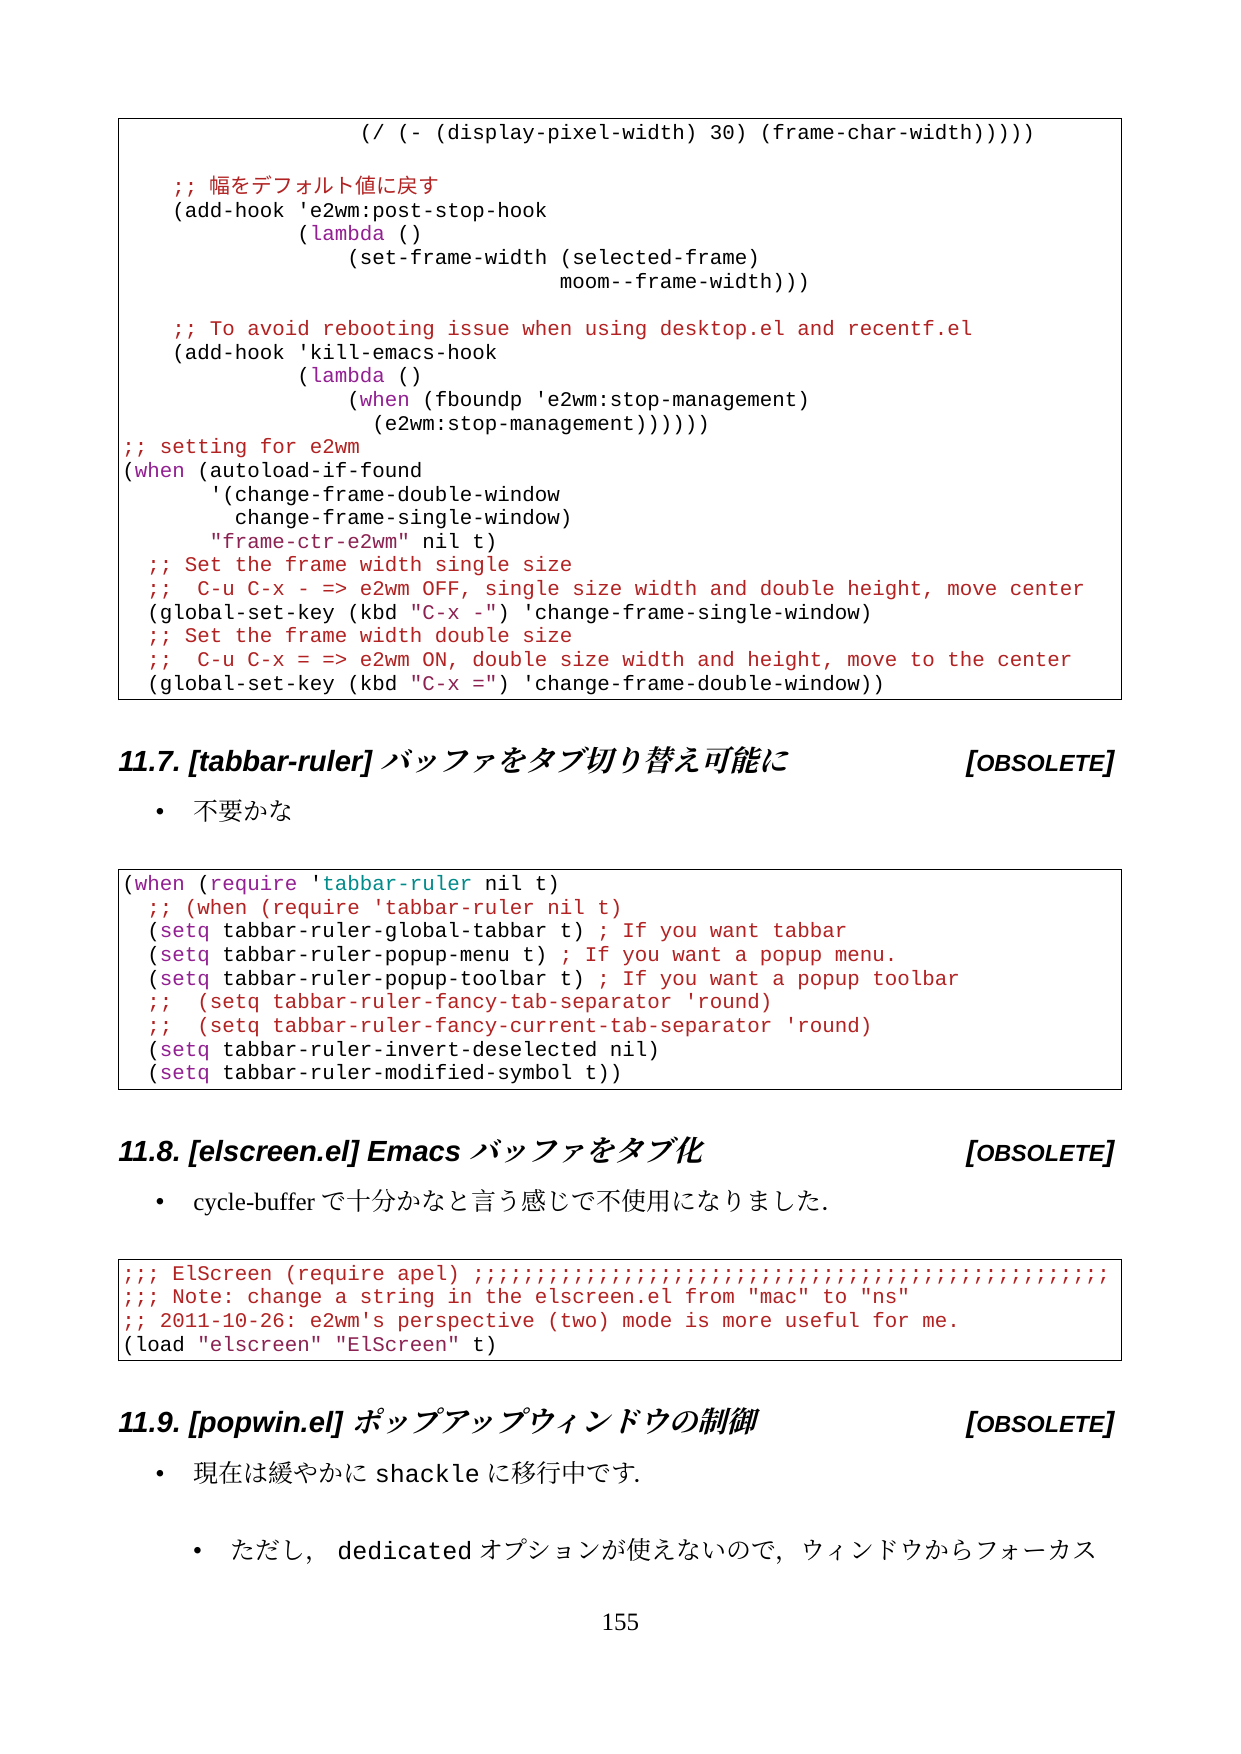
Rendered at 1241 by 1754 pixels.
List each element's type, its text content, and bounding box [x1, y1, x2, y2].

text (when (fboundp 'e2wm:stop-management) [119, 385, 1121, 409]
text (setq tabbar-ruler-invert-deselected nil) [119, 1035, 1121, 1058]
list 現在は緩やかに shackle に移行中です． [156, 1453, 1122, 1518]
text ;; setting for e2wm [119, 432, 1121, 456]
text ;; (setq tabbar-ruler-fancy-tab-separator 'round) [119, 987, 1121, 1011]
text ;; C-u C-x - => e2wm OFF, single size width and double height, move center [119, 574, 1121, 598]
list cycle-buffer で十分かなと言う感じで不使用になりました． [156, 1182, 1122, 1246]
text ;; Set the frame width single size [119, 551, 1121, 574]
text (lambda () [119, 361, 1121, 385]
text (setq tabbar-ruler-popup-toolbar t) ; If you want a popup toolbar [119, 964, 1121, 987]
text ;; 幅をデフォルト値に戻す [119, 165, 1121, 196]
text moom--frame-width))) [119, 267, 1121, 290]
text ;; C-u C-x = => e2wm ON, double size width and height, move to the center [119, 645, 1121, 669]
subtitle [elscreen.el] Emacs バッファをタブ化 [obsolete] [118, 1127, 1122, 1169]
text ;; (setq tabbar-ruler-fancy-current-tab-separator 'round) [119, 1011, 1121, 1035]
text (lambda () [119, 219, 1121, 243]
text (/ (- (display-pixel-width) 30) (frame-char-width))))) [119, 119, 1121, 142]
text (setq tabbar-ruler-global-tabbar t) ; If you want tabbar [119, 917, 1121, 940]
text (add-hook 'kill-emacs-hook [119, 338, 1121, 361]
text (when (require 'tabbar-ruler nil t) [119, 870, 1121, 893]
subtitle [popwin.el] ポップアップウィンドウの制御 [obsolete] [118, 1399, 1122, 1441]
text ;; Set the frame width double size [119, 621, 1121, 645]
text "frame-ctr-e2wm" nil t) [119, 527, 1121, 551]
text ;;; Note: change a string in the elscreen.el from "mac" to "ns" [119, 1283, 1121, 1306]
text (add-hook 'e2wm:post-stop-hook [119, 196, 1121, 219]
text (global-set-key (kbd "C-x =") 'change-frame-double-window)) [119, 669, 1121, 699]
text (when (autoload-if-found [119, 456, 1121, 479]
text ;; 2011-10-26: e2wm's perspective (two) mode is more useful for me. [119, 1306, 1121, 1330]
list 不要かな [156, 792, 1122, 857]
text ;; To avoid rebooting issue when using desktop.el and recentf.el [119, 314, 1121, 338]
list ただし， dedicated オプションが使えないので，ウィンドウからフォーカス [193, 1531, 1122, 1567]
text (setq tabbar-ruler-modified-symbol t)) [119, 1058, 1121, 1089]
subtitle [tabbar-ruler] バッファをタブ切り替え可能に [obsolete] [118, 738, 1122, 779]
text ;;; ElScreen (require apel) ;;;;;;;;;;;;;;;;;;;;;;;;;;;;;;;;;;;;;;;;;;;;;;;;;;; [119, 1260, 1121, 1283]
text (set-frame-width (selected-frame) [119, 243, 1121, 267]
text change-frame-single-window) [119, 503, 1121, 527]
text (global-set-key (kbd "C-x -") 'change-frame-single-window) [119, 598, 1121, 621]
text (e2wm:stop-management)))))) [119, 409, 1121, 432]
text '(change-frame-double-window [119, 479, 1121, 503]
text (load "elscreen" "ElScreen" t) [119, 1330, 1121, 1360]
text ;; (when (require 'tabbar-ruler nil t) [119, 893, 1121, 917]
text (setq tabbar-ruler-popup-menu t) ; If you want a popup menu. [119, 940, 1121, 964]
